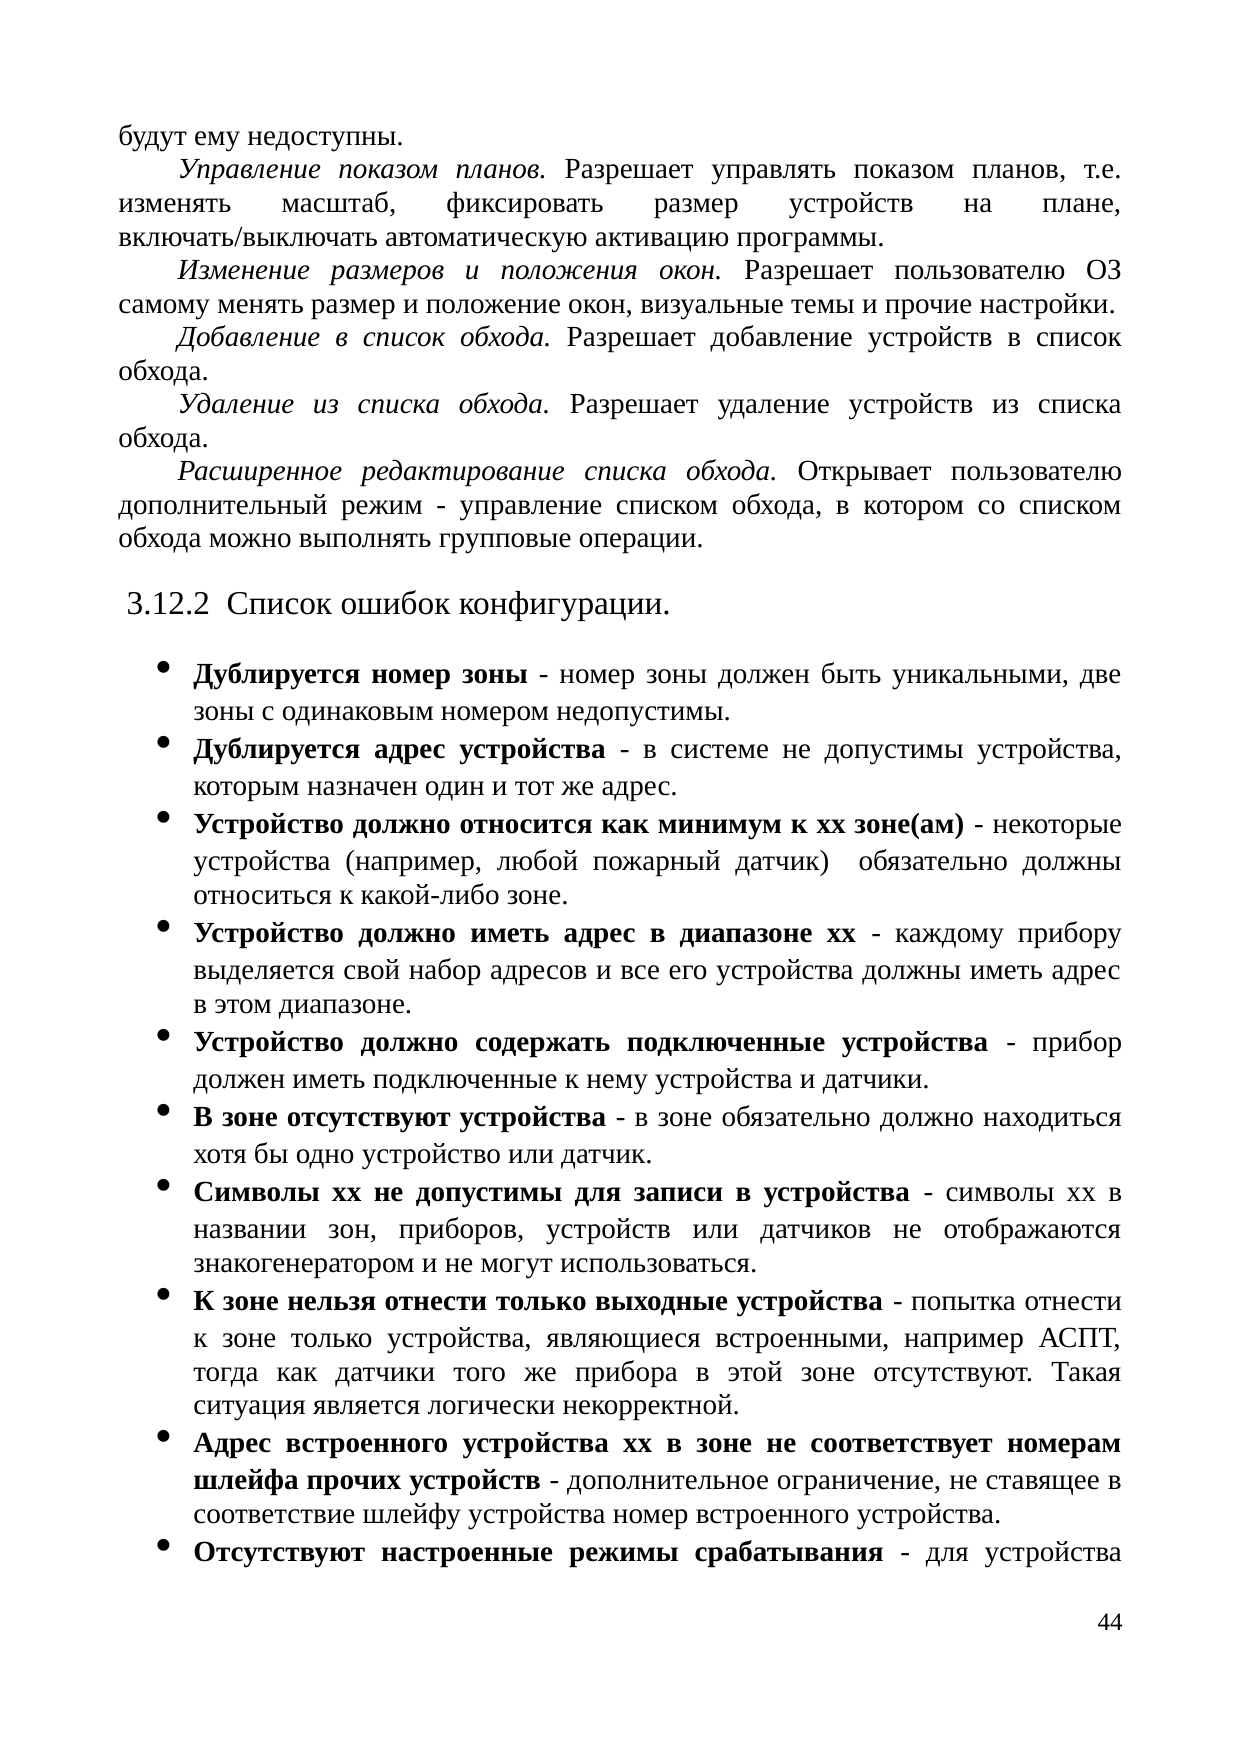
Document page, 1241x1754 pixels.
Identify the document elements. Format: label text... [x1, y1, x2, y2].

list Отсутствуют настроенные режимы срабатывания - для устройства [156, 1529, 1122, 1571]
list К зоне нельзя отнести только выходные устройства - попытка отнести к зоне только устройства, являющиеся встроенными, например АСПТ, тогда как датчики того же прибора в этой зоне отсутствуют. Такая ситуация является логически некорректной. [156, 1278, 1122, 1421]
text Изменение размеров и положения окон. Разрешает пользователю ОЗ самому менять размер и положение окон, визуальные темы и прочие настройки. [118, 252, 1122, 319]
list Адрес встроенного устройства xx в зоне не соответствует номерам шлейфа прочих устройств - дополнительное ограничение, не ставящее в соответствие шлейфу устройства номер встроенного устройства. [156, 1421, 1122, 1529]
text Расширенное редактирование списка обхода. Открывает пользователю дополнительный режим - управление списком обхода, в котором со списком обхода можно выполнять групповые операции. [118, 453, 1122, 554]
list Устройство должно иметь адрес в диапазоне хх - каждому прибору выделяется свой набор адресов и все его устройства должны иметь адрес в этом диапазоне. [156, 911, 1122, 1019]
subtitle Список ошибок конфигурации. [118, 584, 1122, 622]
list Символы хх не допустимы для записи в устройства - символы хх в названии зон, приборов, устройств или датчиков не отображаются знакогенератором и не могут использоваться. [156, 1170, 1122, 1278]
text Добавление в список обхода. Разрешает добавление устройств в список обхода. [118, 319, 1122, 386]
text будут ему недоступны. [118, 118, 1122, 152]
text Удаление из списка обхода. Разрешает удаление устройств из списка обхода. [118, 386, 1122, 453]
list Дублируется номер зоны - номер зоны должен быть уникальными, две зоны с одинаковым номером недопустимы. [156, 651, 1122, 727]
list Дублируется адрес устройства - в системе не допустимы устройства, которым назначен один и тот же адрес. [156, 727, 1122, 802]
list Устройство должно содержать подключенные устройства - прибор должен иметь подключенные к нему устройства и датчики. [156, 1019, 1122, 1094]
text Управление показом планов. Разрешает управлять показом планов, т.е. изменять масштаб, фиксировать размер устройств на плане, включать/выключать автоматическую активацию программы. [118, 152, 1122, 252]
list В зоне отсутствуют устройства - в зоне обязательно должно находиться хотя бы одно устройство или датчик. [156, 1094, 1122, 1170]
list Устройство должно относится как минимум к хх зоне(ам) - некоторые устройства (например, любой пожарный датчик) обязательно должны относиться к какой-либо зоне. [156, 802, 1122, 911]
